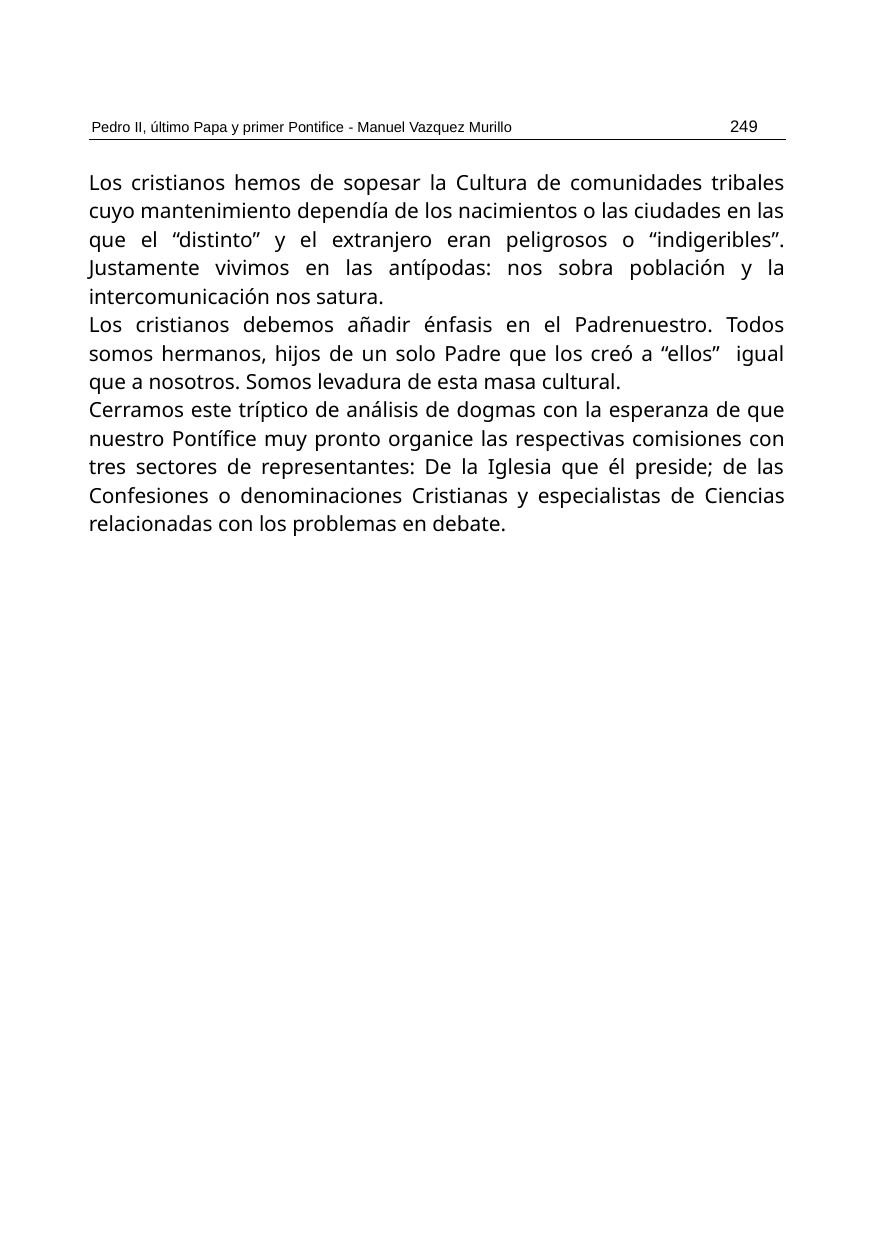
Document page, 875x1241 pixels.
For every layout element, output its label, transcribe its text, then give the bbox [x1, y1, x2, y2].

text Los cristianos debemos añadir énfasis en el Padrenuestro. Todos somos hermanos, hijos de un solo Padre que los creó a “ellos” igual que a nosotros. Somos levadura de esta masa cultural. [88, 310, 786, 396]
text Los cristianos hemos de sopesar la Cultura de comunidades tribales cuyo mantenimiento dependía de los nacimientos o las ciudades en las que el “distinto” y el extranjero eran peligrosos o “indigeribles”. Justamente vivimos en las antípodas: nos sobra población y la intercomunicación nos satura. [88, 168, 786, 310]
text Cerramos este tríptico de análisis de dogmas con la esperanza de que nuestro Pontífice muy pronto organice las respectivas comisiones con tres sectores de representantes: De la Iglesia que él preside; de las Confesiones o denominaciones Cristianas y especialistas de Ciencias relacionadas con los problemas en debate. [88, 396, 786, 538]
